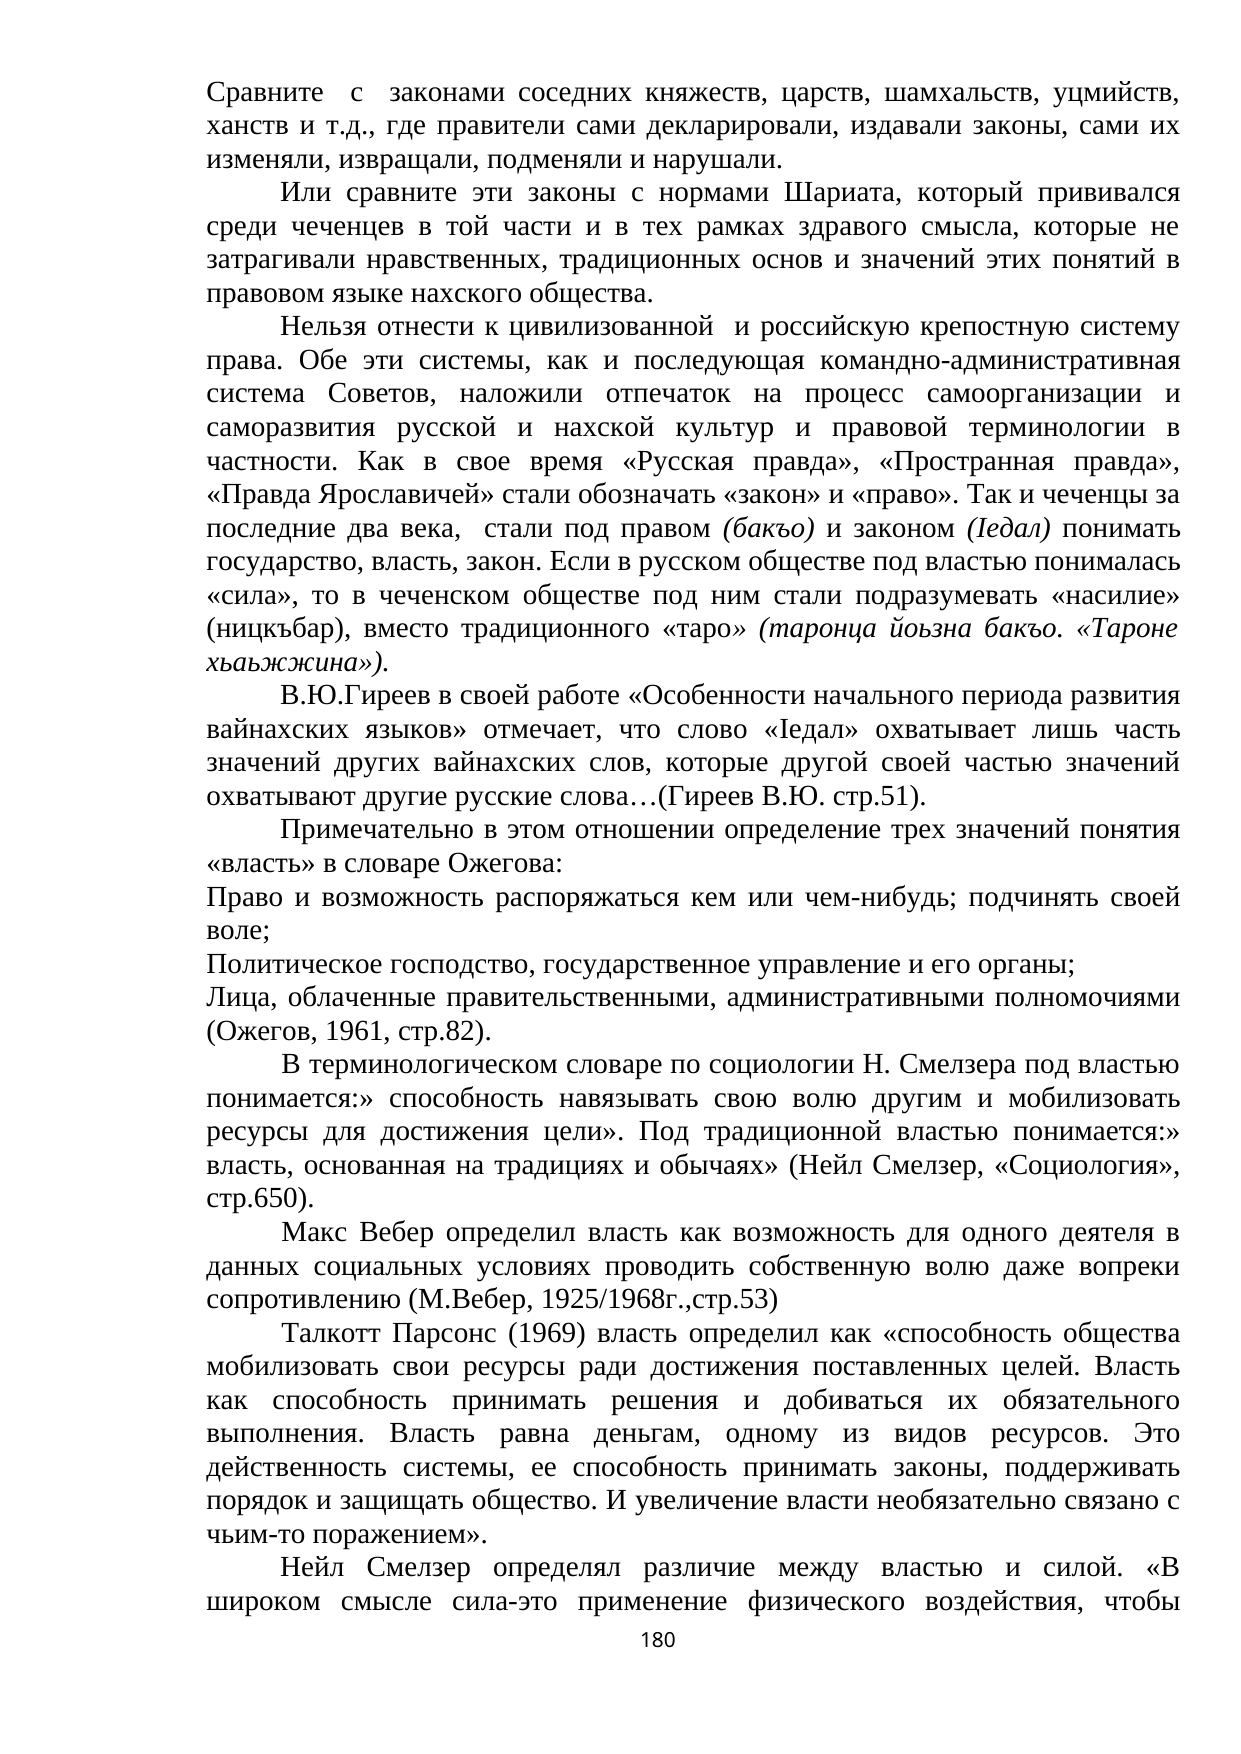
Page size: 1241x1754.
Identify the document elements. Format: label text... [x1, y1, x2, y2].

text Примечательно в этом отношении определение трех значений понятия «власть» в словаре Ожегова: [206, 812, 1181, 879]
text Макс Вебер определил власть как возможность для одного деятеля в данных социальных условиях проводить собственную волю даже вопреки сопротивлению (М.Вебер, 1925/1968г.,стр.53) [206, 1214, 1181, 1315]
text В.Ю.Гиреев в своей работе «Особенности начального периода развития вайнахских языков» отмечает, что слово «Ӏедал» охватывает лишь часть значений других вайнахских слов, которые другой своей частью значений охватывают другие русские слова…(Гиреев В.Ю. стр.51). [206, 677, 1181, 812]
text Политическое господство, государственное управление и его органы; [206, 946, 1181, 979]
text Лица, облаченные правительственными, административными полномочиями (Ожегов, 1961, стр.82). [206, 979, 1181, 1046]
text Или сравните эти законы с нормами Шариата, который прививался среди чеченцев в той части и в тех рамках здравого смысла, которые не затрагивали нравственных, традиционных основ и значений этих понятий в правовом языке нахского общества. [206, 174, 1181, 308]
text Право и возможность распоряжаться кем или чем-нибудь; подчинять своей воле; [206, 879, 1181, 946]
text Талкотт Парсонс (1969) власть определил как «способность общества мобилизовать свои ресурсы ради достижения поставленных целей. Власть как способность принимать решения и добиваться их обязательного выполнения. Власть равна деньгам, одному из видов ресурсов. Это действенность системы, ее способность принимать законы, поддерживать порядок и защищать общество. И увеличение власти необязательно связано с чьим-то поражением». [206, 1315, 1181, 1549]
text Нейл Смелзер определял различие между властью и силой. «В широком смысле сила-это применение физического воздействия, чтобы [206, 1549, 1181, 1617]
text В терминологическом словаре по социологии Н. Смелзера под властью понимается:» способность навязывать свою волю другим и мобилизовать ресурсы для достижения цели». Под традиционной властью понимается:» власть, основанная на традициях и обычаях» (Нейл Смелзер, «Социология», стр.650). [206, 1046, 1181, 1214]
text Нельзя отнести к цивилизованной и российскую крепостную систему права. Обе эти системы, как и последующая командно-административная система Советов, наложили отпечаток на процесс самоорганизации и саморазвития русской и нахской культур и правовой терминологии в частности. Как в свое время «Русская правда», «Пространная правда», «Правда Ярославичей» стали обозначать «закон» и «право». Так и чеченцы за последние два века, стали под правом (бакъо) и законом (Ӏедал) понимать государство, власть, закон. Если в русском обществе под властью понималась «сила», то в чеченском обществе под ним стали подразумевать «насилие» (ницкъбар), вместо традиционного «таро» (таронца йоьзна бакъо. «Тароне хьаьжжина»). [206, 308, 1181, 677]
text Сравните с законами соседних княжеств, царств, шамхальств, уцмийств, ханств и т.д., где правители сами декларировали, издавали законы, сами их изменяли, извращали, подменяли и нарушали. [206, 74, 1181, 174]
